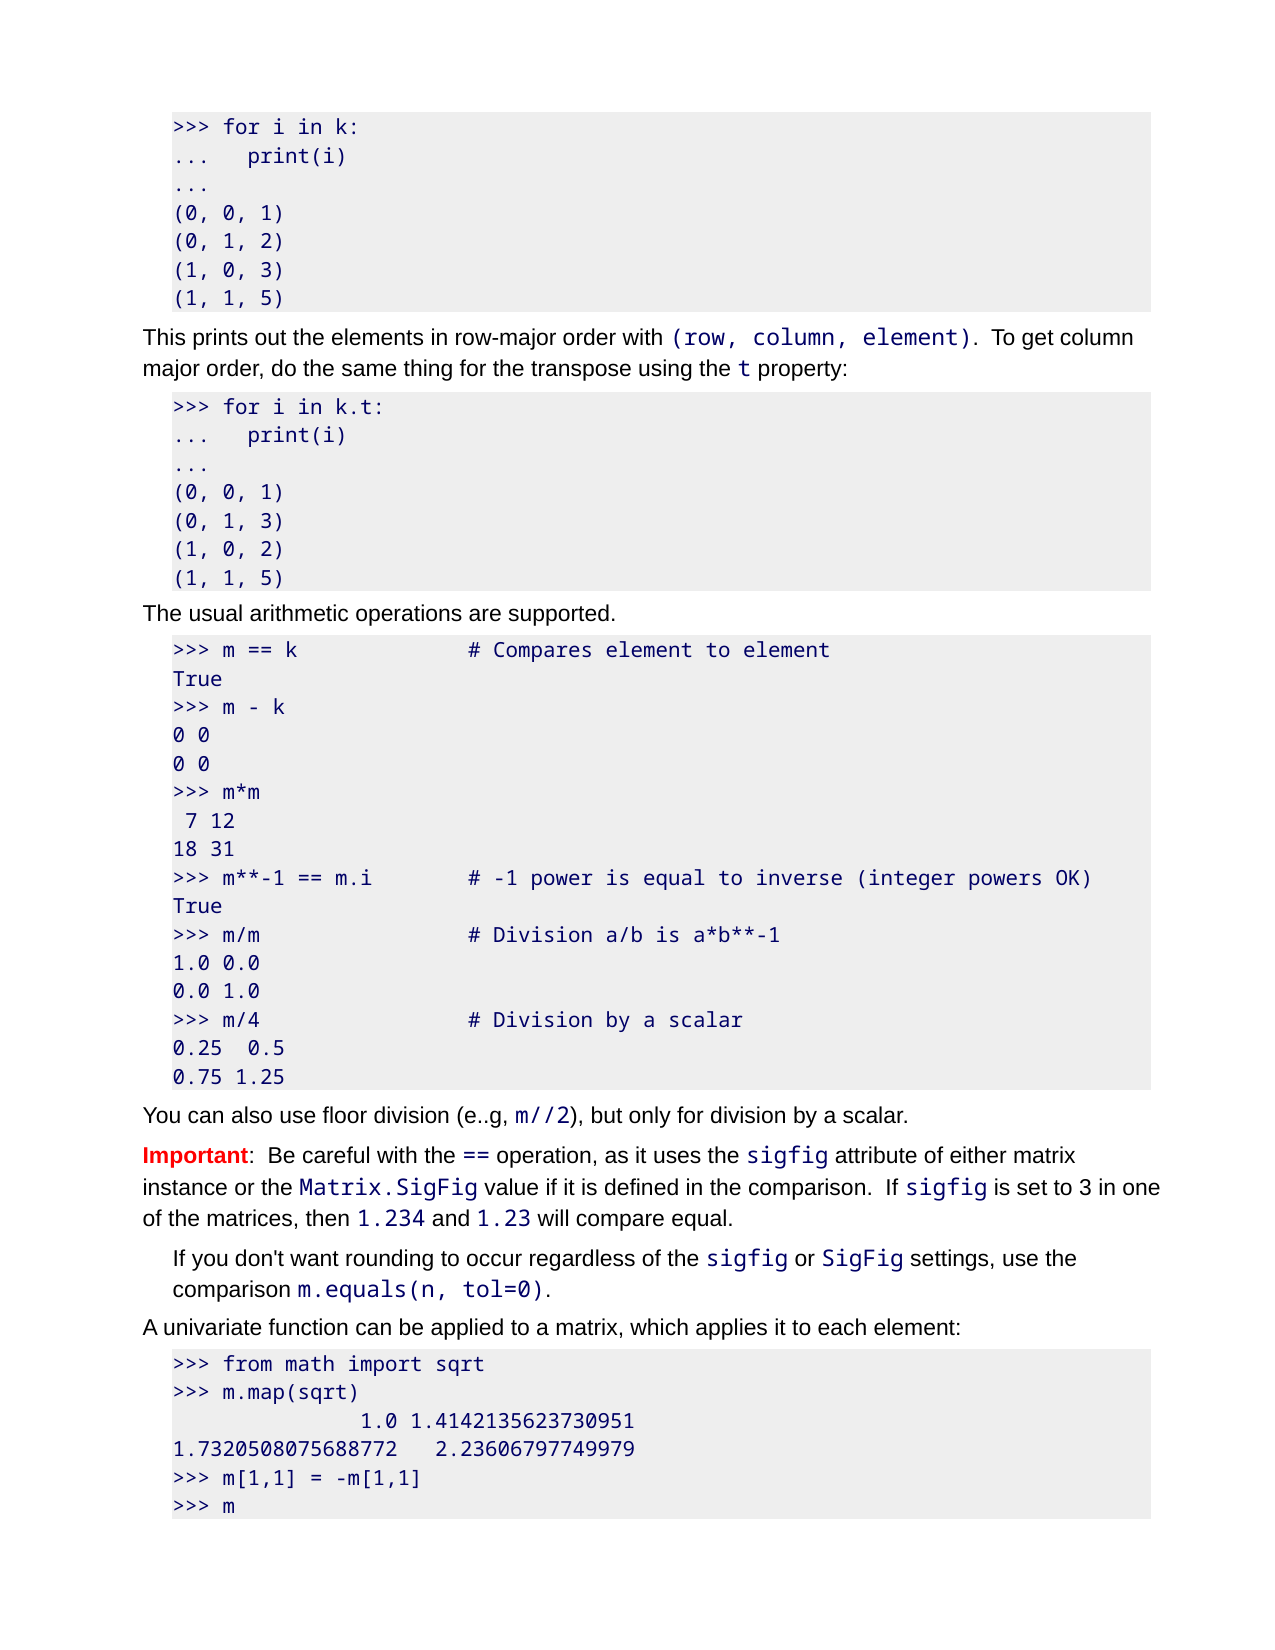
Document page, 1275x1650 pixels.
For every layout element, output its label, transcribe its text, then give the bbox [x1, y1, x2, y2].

text You can also use floor division (e..g, m//2), but only for division by a scalar. [142, 1099, 1162, 1131]
text 0 0 [172, 749, 1151, 777]
text >>> m - k [172, 692, 1151, 721]
text ... [172, 169, 1151, 198]
text 1.7320508075688772 2.23606797749979 [172, 1434, 1151, 1463]
text ... [172, 449, 1151, 477]
text (1, 0, 3) [172, 255, 1151, 283]
text 0.75 1.25 [172, 1062, 1151, 1090]
text 0.0 1.0 [172, 977, 1151, 1005]
text ... print(i) [172, 420, 1151, 449]
text True [172, 891, 1151, 920]
text 18 31 [172, 834, 1151, 863]
text Important: Be careful with the == operation, as it uses the sigfig attribute of either matrix instance or the Matrix.SigFig value if it is defined in the comparison. If sigfig is set to 3 in one of the matrices, then 1.234 and 1.23 will compare equal. [142, 1139, 1162, 1233]
text (1, 1, 5) [172, 563, 1151, 591]
text ... print(i) [172, 141, 1151, 169]
text >>> for i in k.t: [172, 392, 1151, 420]
text (0, 0, 1) [172, 198, 1151, 226]
text >>> m.map(sqrt) [172, 1377, 1151, 1406]
text >>> m == k # Compares element to element [172, 635, 1151, 664]
text (0, 0, 1) [172, 477, 1151, 506]
text (0, 1, 3) [172, 506, 1151, 534]
text 1.0 0.0 [172, 948, 1151, 977]
text (1, 0, 2) [172, 534, 1151, 563]
text >>> m*m [172, 777, 1151, 806]
text >>> m [172, 1491, 1151, 1519]
text 0.25 0.5 [172, 1033, 1151, 1062]
text The usual arithmetic operations are supported. [142, 600, 1162, 626]
text If you don't want rounding to occur regardless of the sigfig or SigFig settings, use the comparison m.equals(n, tol=0). [172, 1242, 1162, 1305]
text (1, 1, 5) [172, 283, 1151, 312]
text (0, 1, 2) [172, 226, 1151, 255]
text >>> m/4 # Division by a scalar [172, 1005, 1151, 1033]
text >>> m[1,1] = -m[1,1] [172, 1463, 1151, 1491]
text >>> from math import sqrt [172, 1349, 1151, 1377]
text 7 12 [172, 806, 1151, 834]
text 0 0 [172, 721, 1151, 749]
text True [172, 664, 1151, 692]
text A univariate function can be applied to a matrix, which applies it to each element: [142, 1314, 1162, 1340]
text 1.0 1.4142135623730951 [172, 1406, 1151, 1434]
text This prints out the elements in row-major order with (row, column, element). To get column major order, do the same thing for the transpose using the t property: [142, 321, 1162, 383]
text >>> m/m # Division a/b is a*b**-1 [172, 920, 1151, 948]
text >>> for i in k: [172, 112, 1151, 141]
text >>> m**-1 == m.i # -1 power is equal to inverse (integer powers OK) [172, 863, 1151, 891]
